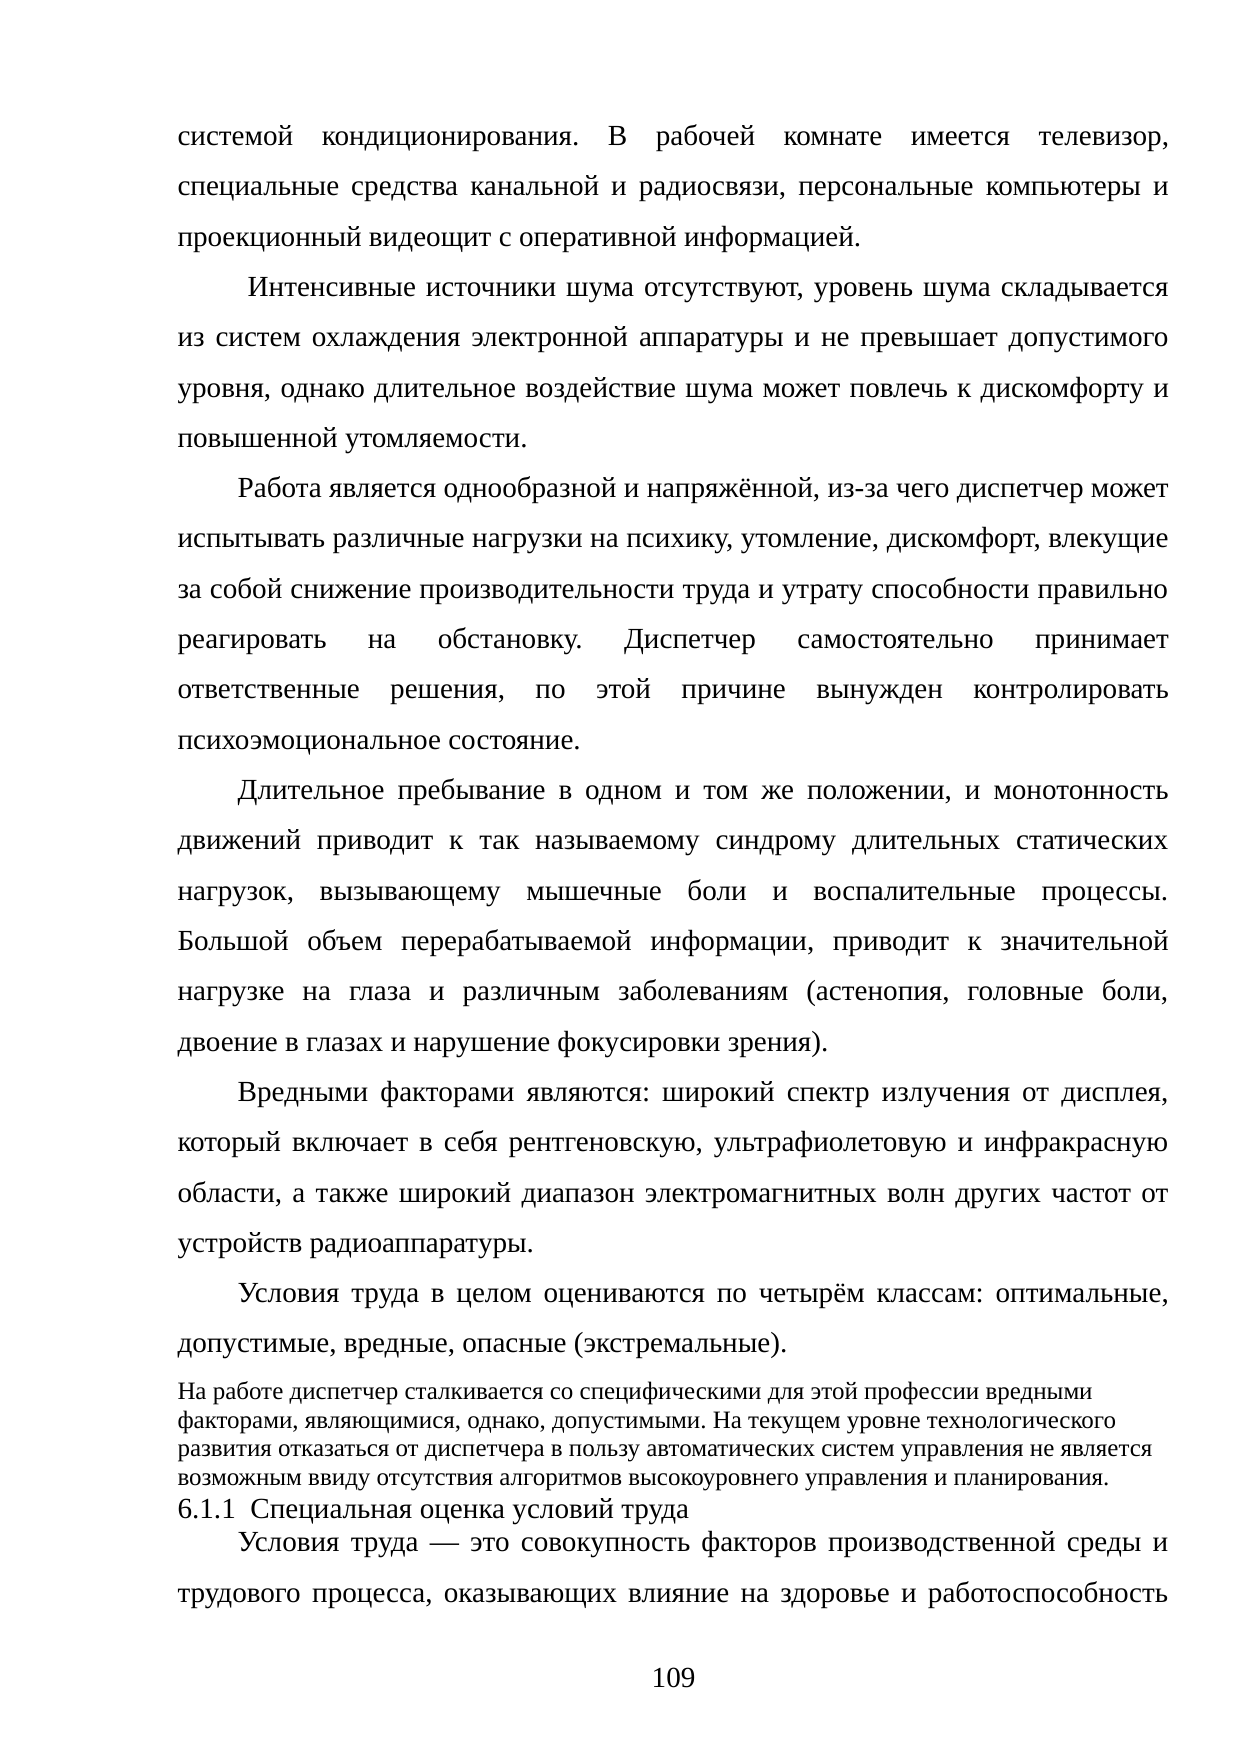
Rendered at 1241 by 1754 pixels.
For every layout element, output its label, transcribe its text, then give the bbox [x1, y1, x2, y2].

text Длительное пребывание в одном и том же положении, и монотонность движений приводит к так называемому синдрому длительных статических нагрузок, вызывающему мышечные боли и воспалительные процессы. Большой объем перерабатываемой информации, приводит к значительной нагрузке на глаза и различным заболеваниям (астенопия, головные боли, двоение в глазах и нарушение фокусировки зрения). [177, 772, 1169, 1057]
text Интенсивные источники шума отсутствуют, уровень шума складывается из систем охлаждения электронной аппаратуры и не превышает допустимого уровня, однако длительное воздействие шума может повлечь к дискомфорту и повышенной утомляемости. [177, 269, 1169, 453]
text Условия труда в целом оцениваются по четырём классам: оптимальные, допустимые, вредные, опасные (экстремальные). [177, 1275, 1169, 1359]
text Условия труда — это совокупность факторов производственной среды и трудового процесса, оказывающих влияние на здоровье и работоспособность [177, 1524, 1169, 1608]
text Работа является однообразной и напряжённой, из-за чего диспетчер может испытывать различные нагрузки на психику, утомление, дискомфорт, влекущие за собой снижение производительности труда и утрату способности правильно реагировать на обстановку. Диспетчер самостоятельно принимает ответственные решения, по этой причине вынужден контролировать психоэмоциональное состояние. [177, 470, 1169, 755]
text 6.1.1 Специальная оценка условий труда [177, 1491, 1169, 1524]
text Вредными факторами являются: широкий спектр излучения от дисплея, который включает в себя рентгеновскую, ультрафиолетовую и инфракрасную области, а также широкий диапазон электромагнитных волн других частот от устройств радиоаппаратуры. [177, 1074, 1169, 1258]
text На работе диспетчер сталкивается со специфическими для этой профессии вредными факторами, являющимися, однако, допустимыми. На текущем уровне технологического развития отказаться от диспетчера в пользу автоматических систем управления не является возможным ввиду отсутствия алгоритмов высокоуровнего управления и планирования. [177, 1376, 1169, 1491]
text системой кондиционирования. В рабочей комнате имеется телевизор, специальные средства канальной и радиосвязи, персональные компьютеры и проекционный видеощит с оперативной информацией. [177, 118, 1169, 252]
